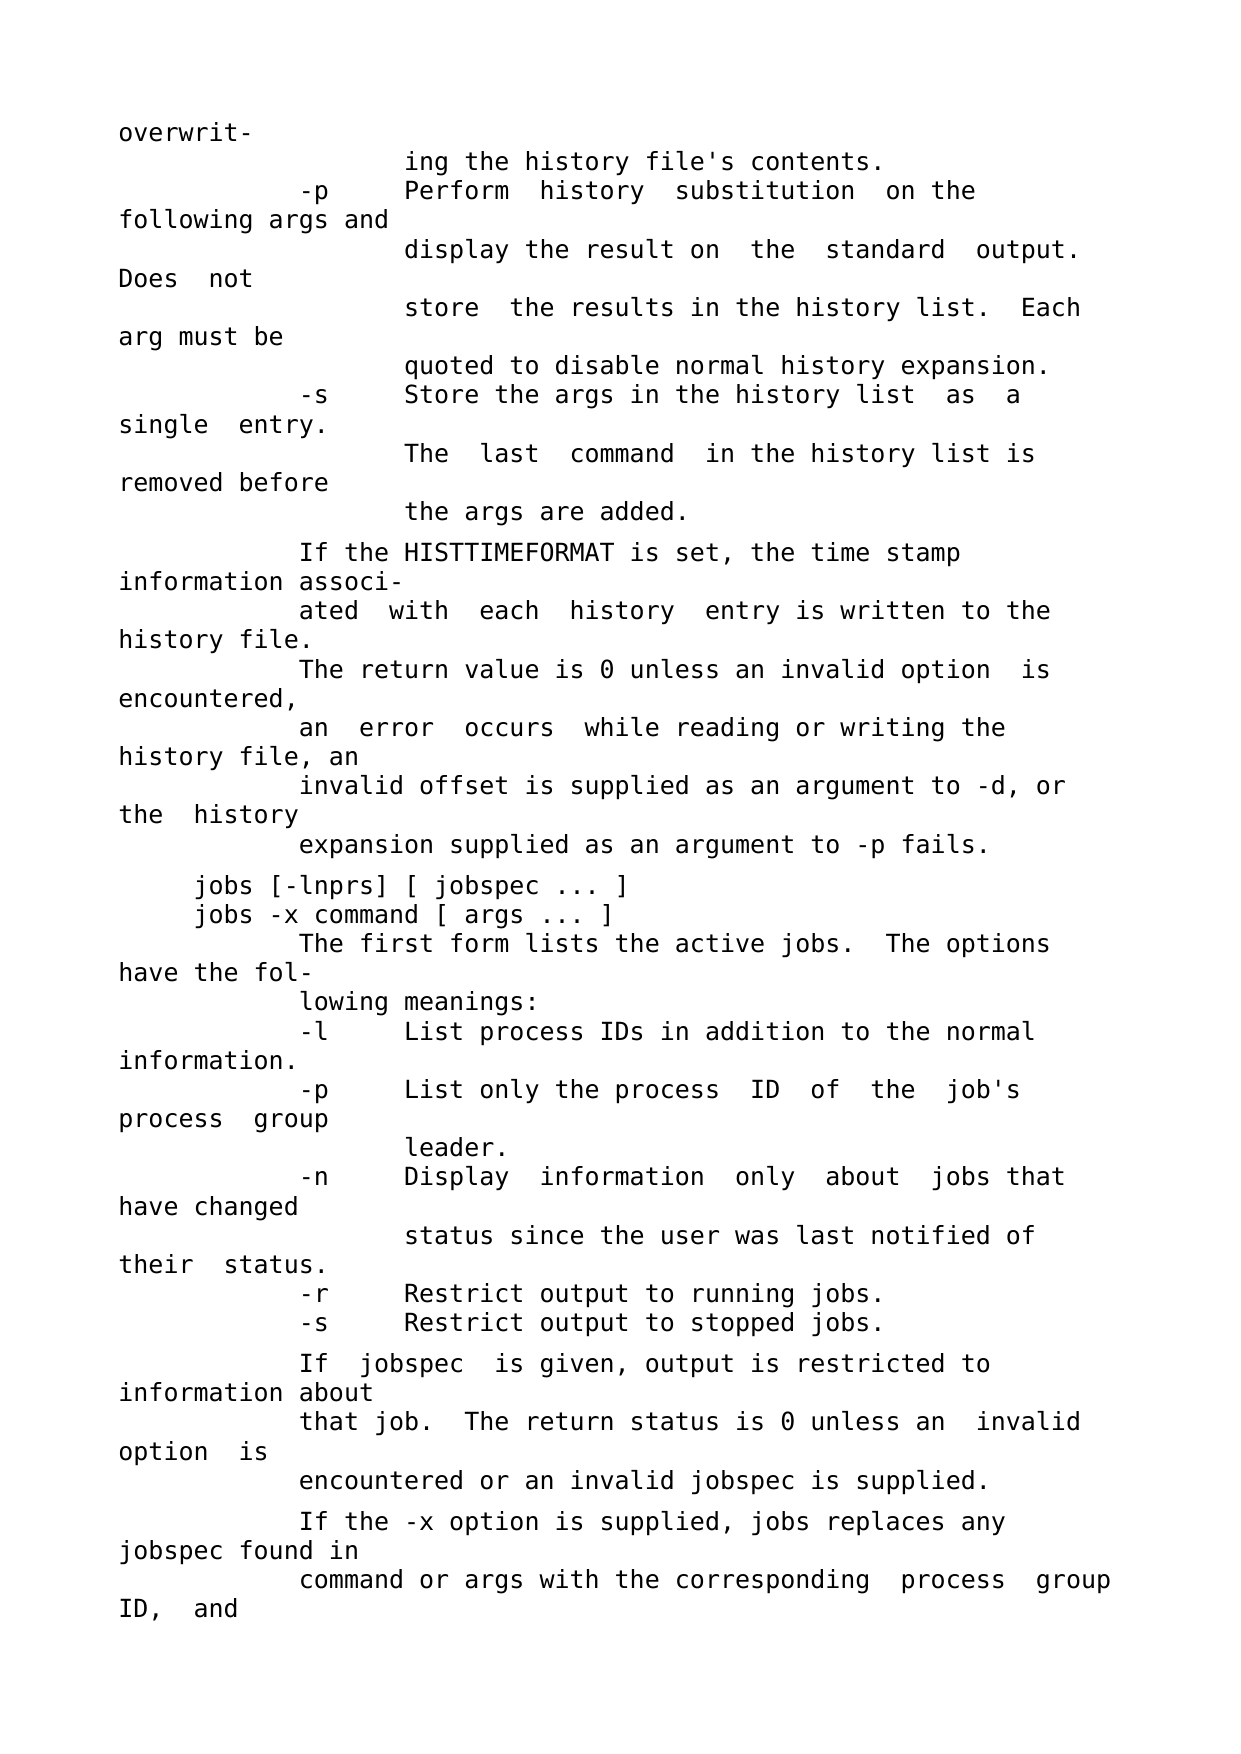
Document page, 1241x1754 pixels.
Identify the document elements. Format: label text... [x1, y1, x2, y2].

text jobs [-lnprs] [ jobspec ... ] jobs -x command [ args ... ] The first form lists the active jobs. The options have the fol- lowing meanings: -l List process IDs in addition to the normal information. -p List only the process ID of the job's process group leader. -n Display information only about jobs that have changed status since the user was last notified of their status. -r Restrict output to running jobs. -s Restrict output to stopped jobs. [118, 871, 1122, 1337]
text If the HISTTIMEFORMAT is set, the time stamp information associ- ated with each history entry is written to the history file. The return value is 0 unless an invalid option is encountered, an error occurs while reading or writing the history file, an invalid offset is supplied as an argument to -d, or the history expansion supplied as an argument to -p fails. [118, 538, 1122, 859]
text If jobspec is given, output is restricted to information about that job. The return status is 0 unless an invalid option is encountered or an invalid jobspec is supplied. [118, 1349, 1122, 1495]
text If the -x option is supplied, jobs replaces any jobspec found in command or args with the corresponding process group ID, and [118, 1507, 1122, 1623]
text overwrit- ing the history file's contents. -p Perform history substitution on the following args and display the result on the standard output. Does not store the results in the history list. Each arg must be quoted to disable normal history expansion. -s Store the args in the history list as a single entry. The last command in the history list is removed before the args are added. [118, 118, 1122, 526]
